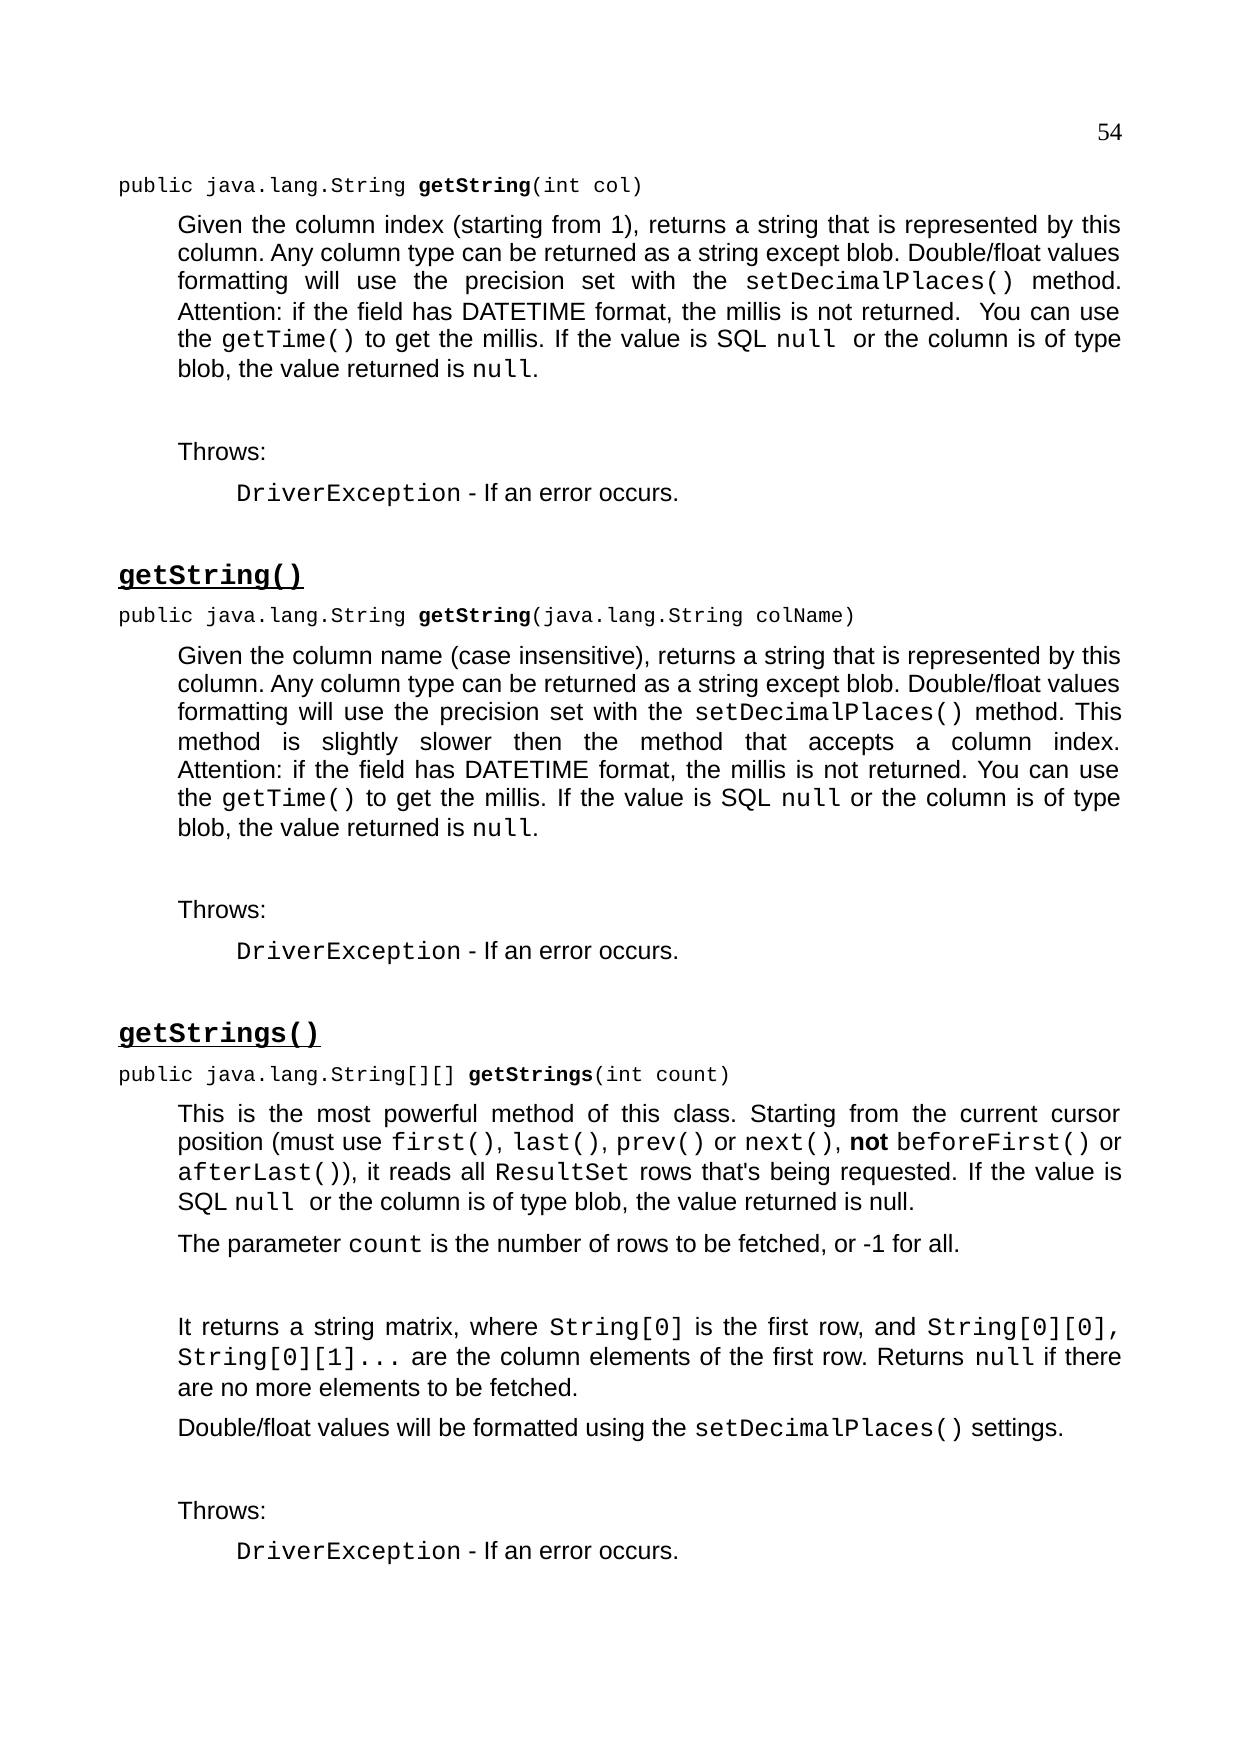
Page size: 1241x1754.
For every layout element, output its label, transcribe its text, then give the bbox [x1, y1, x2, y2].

list Given the column index (starting from 1), returns a string that is represented by this column. Any column type can be returned as a string except blob. Double/float values formatting will use the precision set with the setDecimalPlaces() method. Attention: if the field has DATETIME format, the millis is not returned. You can use the getTime() to get the millis. If the value is SQL null or the column is of type blob, the value returned is null. [177, 211, 1122, 385]
text Throws: [118, 1496, 1122, 1524]
list This is the most powerful method of this class. Starting from the current cursor position (must use first(), last(), prev() or next(), not beforeFirst() or afterLast()), it reads all ResultSet rows that's being requested. If the value is SQL null or the column is of type blob, the value returned is null. [177, 1100, 1122, 1218]
list Double/float values will be formatted using the setDecimalPlaces() settings. [177, 1414, 1122, 1444]
text Throws: [118, 896, 1122, 924]
list The parameter count is the number of rows to be fetched, or -1 for all. [177, 1230, 1122, 1260]
list DriverException - If an error occurs. [236, 937, 1122, 967]
list DriverException - If an error occurs. [236, 1537, 1122, 1567]
text public java.lang.String getString(java.lang.String colName) [118, 606, 1122, 629]
subtitle getString() [118, 561, 1122, 593]
list Given the column name (case insensitive), returns a string that is represented by this column. Any column type can be returned as a string except blob. Double/float values formatting will use the precision set with the setDecimalPlaces() method. This method is slightly slower then the method that accepts a column index. Attention: if the field has DATETIME format, the millis is not returned. You can use the getTime() to get the millis. If the value is SQL null or the column is of type blob, the value returned is null. [177, 642, 1122, 843]
text Throws: [118, 438, 1122, 466]
subtitle getStrings() [118, 1019, 1122, 1051]
text public java.lang.String getString(int col) [118, 175, 1122, 199]
text public java.lang.String[][] getStrings(int count) [118, 1064, 1122, 1087]
list It returns a string matrix, where String[0] is the first row, and String[0][0], String[0][1]... are the column elements of the first row. Returns null if there are no more elements to be fetched. [177, 1313, 1122, 1401]
list DriverException - If an error occurs. [236, 478, 1122, 508]
